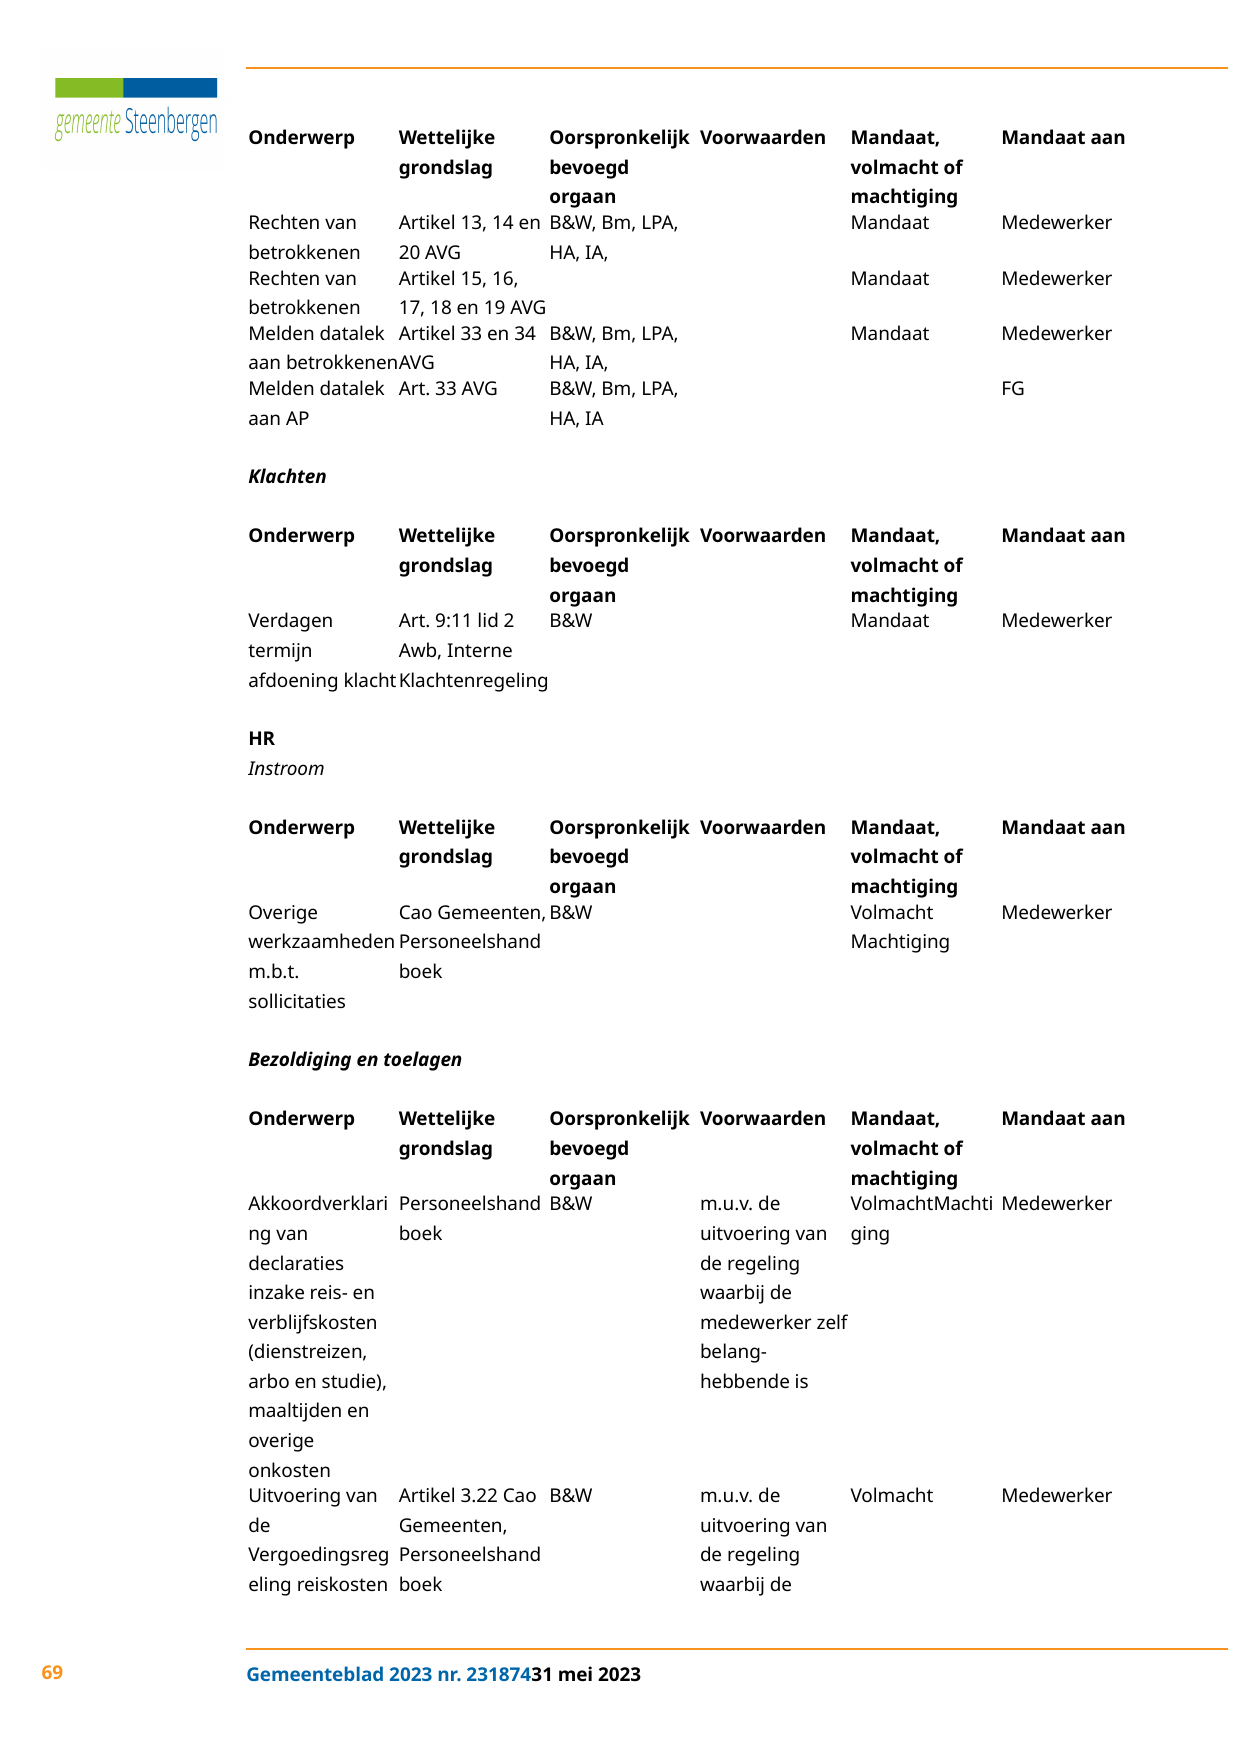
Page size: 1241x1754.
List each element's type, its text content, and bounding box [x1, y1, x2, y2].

table_cell B&W [549, 1483, 700, 1597]
table_cell VolmachtMachtiging [850, 1191, 1001, 1482]
table_header Mandaat, volmacht of machtiging [850, 1106, 1001, 1191]
table_cell Personeelshandboek [399, 1191, 549, 1482]
table_cell B&W, Bm, LPA, HA, IA [549, 375, 700, 431]
table_cell B&W [549, 1191, 700, 1482]
table_header Mandaat, volmacht of machtiging [850, 814, 1001, 899]
table_header Wettelijke grondslag [399, 814, 549, 899]
table_cell B&W [549, 608, 700, 692]
table_cell Medewerker [1001, 899, 1152, 1013]
table_header Voorwaarden [700, 814, 850, 899]
table_header Oorspronkelijk bevoegd orgaan [549, 814, 700, 899]
text Klachten [248, 463, 1152, 489]
table_cell [549, 265, 700, 320]
table_cell Medewerker [1001, 320, 1152, 375]
table_cell Rechten van betrokkenen [248, 209, 398, 265]
text Instroom [248, 755, 1152, 781]
table_header Oorspronkelijk bevoegd orgaan [549, 125, 700, 209]
table_cell Rechten van betrokkenen [248, 265, 398, 320]
table_cell Cao Gemeenten, Personeelshandboek [399, 899, 549, 1013]
table_header Oorspronkelijk bevoegd orgaan [549, 1106, 700, 1191]
table_header Voorwaarden [700, 523, 850, 608]
table_header Wettelijke grondslag [399, 523, 549, 608]
table_cell Medewerker [1001, 209, 1152, 265]
table_cell [700, 265, 850, 320]
table_cell B&W, Bm, LPA, HA, IA, [549, 209, 700, 265]
table_cell Overige werkzaamheden m.b.t. sollicitaties [248, 899, 398, 1013]
table_cell Melden datalek aan AP [248, 375, 398, 431]
table_cell B&W [549, 899, 700, 1013]
table_header Mandaat aan [1001, 125, 1152, 209]
table_header Onderwerp [248, 1106, 398, 1191]
table_header Mandaat aan [1001, 523, 1152, 608]
table_cell Artikel 33 en 34 AVG [399, 320, 549, 375]
table_cell [700, 899, 850, 1013]
table_cell [700, 375, 850, 431]
table_cell Medewerker [1001, 1191, 1152, 1482]
table_cell Volmacht Machtiging [850, 899, 1001, 1013]
table_header Onderwerp [248, 125, 398, 209]
table_cell Medewerker [1001, 265, 1152, 320]
table_header Voorwaarden [700, 1106, 850, 1191]
table_cell Mandaat [850, 209, 1001, 265]
table_cell Uitvoering van de Vergoedingsregeling reiskosten [248, 1483, 398, 1597]
table_cell Medewerker [1001, 608, 1152, 692]
table_cell m.u.v. de uitvoering van de regeling waarbij de [700, 1483, 850, 1597]
table_header Wettelijke grondslag [399, 125, 549, 209]
table_cell Melden datalek aan betrokkenen [248, 320, 398, 375]
table_cell Artikel 3.22 Cao Gemeenten, Personeelshandboek [399, 1483, 549, 1597]
table_cell Volmacht [850, 1483, 1001, 1597]
table_cell [700, 320, 850, 375]
table_header Oorspronkelijk bevoegd orgaan [549, 523, 700, 608]
table_cell Medewerker [1001, 1483, 1152, 1597]
table_cell Artikel 13, 14 en 20 AVG [399, 209, 549, 265]
table_header Voorwaarden [700, 125, 850, 209]
table_cell [700, 608, 850, 692]
table_cell Mandaat [850, 265, 1001, 320]
table_header Mandaat, volmacht of machtiging [850, 125, 1001, 209]
table_cell Mandaat [850, 320, 1001, 375]
text HR [248, 725, 1152, 751]
table_cell Art. 33 AVG [399, 375, 549, 431]
table_cell m.u.v. de uitvoering van de regeling waarbij de medewerker zelf belang- hebbende is [700, 1191, 850, 1482]
table_header Onderwerp [248, 523, 398, 608]
table_header Mandaat, volmacht of machtiging [850, 523, 1001, 608]
table_cell B&W, Bm, LPA, HA, IA, [549, 320, 700, 375]
table_header Mandaat aan [1001, 814, 1152, 899]
table_cell Mandaat [850, 608, 1001, 692]
table_cell Art. 9:11 lid 2 Awb, Interne Klachtenregeling [399, 608, 549, 692]
table_cell Artikel 15, 16, 17, 18 en 19 AVG [399, 265, 549, 320]
table_header Wettelijke grondslag [399, 1106, 549, 1191]
table_cell [700, 209, 850, 265]
table_cell Akkoordverklaring van declaraties inzake reis- en verblijfskosten (dienstreizen, arbo en studie), maaltijden en overige onkosten [248, 1191, 398, 1482]
text Bezoldiging en toelagen [248, 1046, 1152, 1072]
table_cell Verdagen termijn afdoening klacht [248, 608, 398, 692]
table_header Onderwerp [248, 814, 398, 899]
picture [41, 47, 231, 172]
table_cell FG [1001, 375, 1152, 431]
table_header Mandaat aan [1001, 1106, 1152, 1191]
table_cell [850, 375, 1001, 431]
